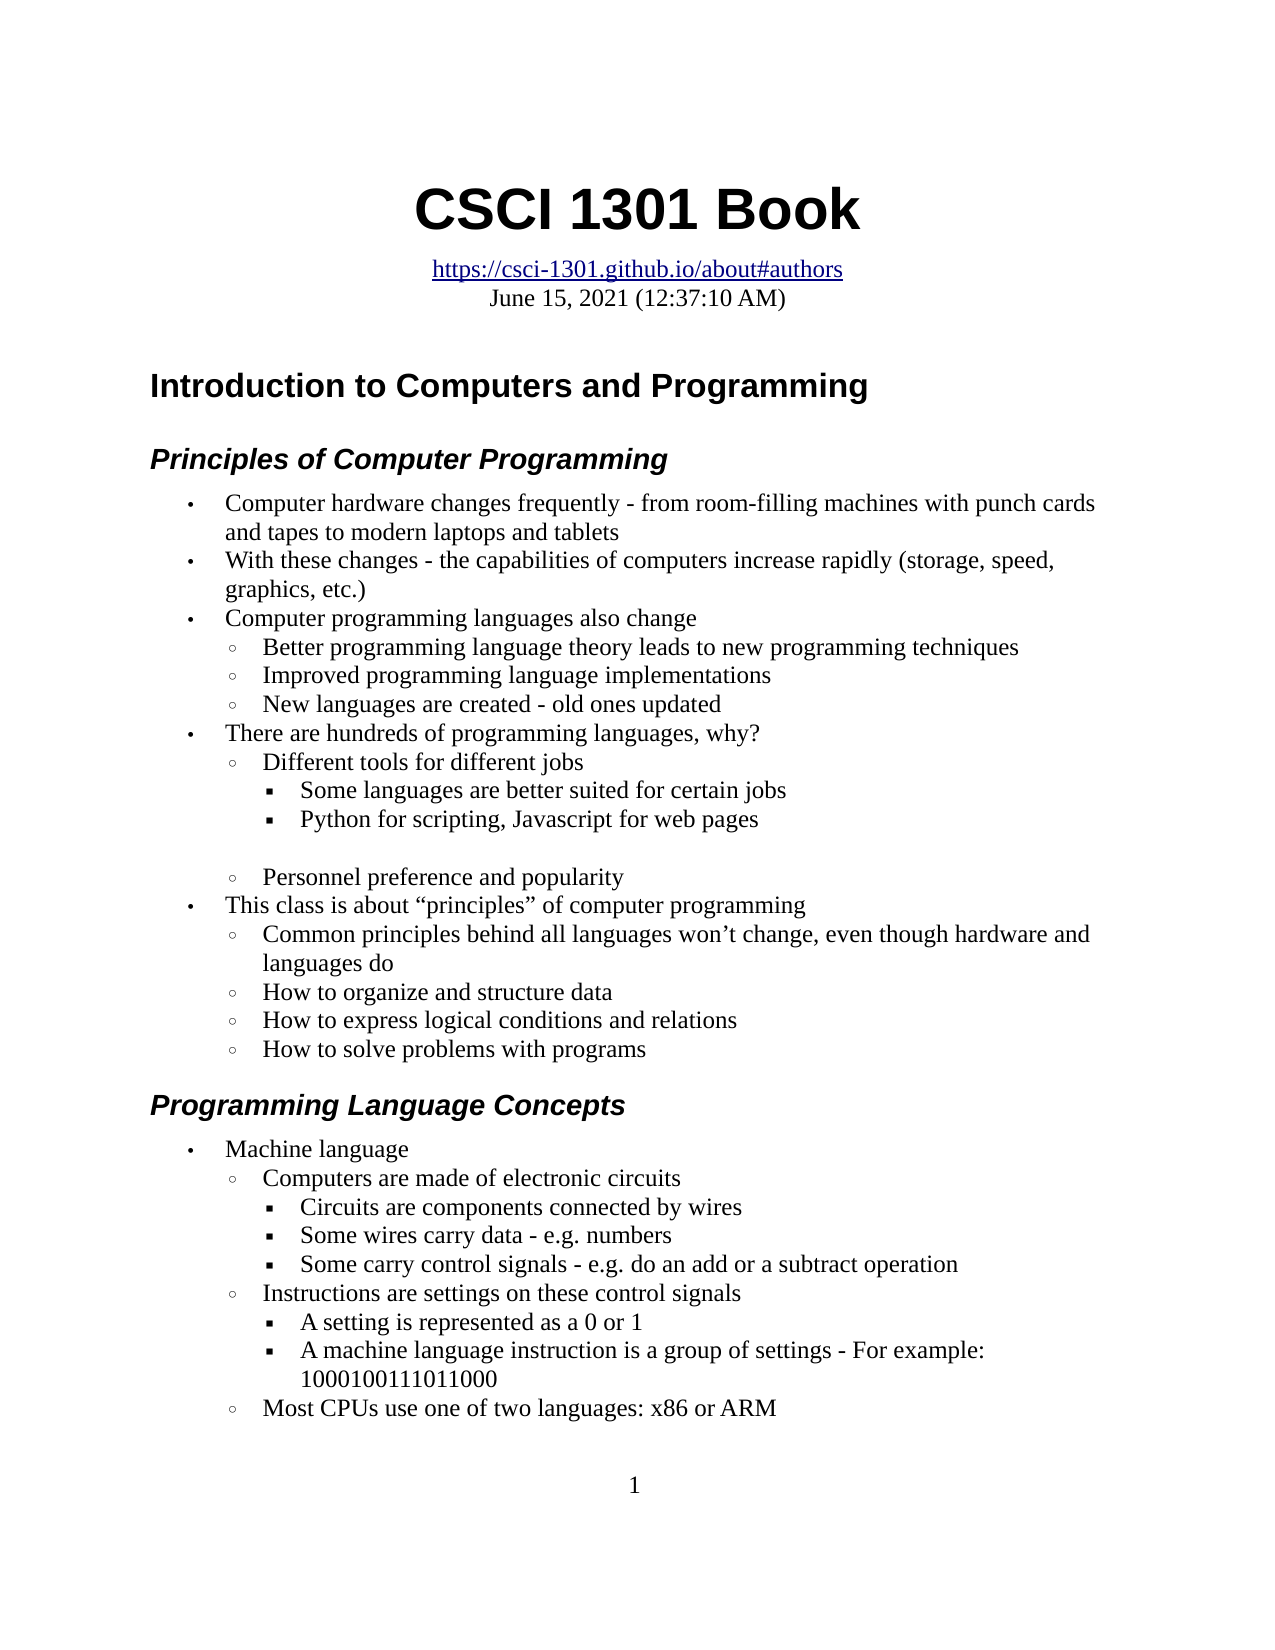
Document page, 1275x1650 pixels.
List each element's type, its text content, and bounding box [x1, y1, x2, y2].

list Different tools for different jobs [225, 747, 1125, 776]
list This class is about “principles” of computer programming [187, 891, 1125, 919]
list A setting is represented as a 0 or 1 [262, 1307, 1125, 1335]
list With these changes - the capabilities of computers increase rapidly (storage, speed, graphics, etc.) [187, 546, 1125, 603]
list There are hundreds of programming languages, why? [187, 718, 1125, 747]
text https://csci-1301.github.io/about#authors [150, 254, 1125, 283]
list Circuits are components connected by wires [262, 1192, 1125, 1220]
list Most CPUs use one of two languages: x86 or ARM [225, 1393, 1125, 1422]
list Some carry control signals - e.g. do an add or a subtract operation [262, 1249, 1125, 1278]
title CSCI 1301 Book [150, 175, 1125, 242]
list How to express logical conditions and relations [225, 1006, 1125, 1034]
list Improved programming language implementations [225, 661, 1125, 689]
text June 15, 2021 (12:37:10 AM) [150, 283, 1125, 312]
list A machine language instruction is a group of settings - For example: 1000100111011000 [262, 1335, 1125, 1393]
list Computer programming languages also change [187, 603, 1125, 632]
list How to organize and structure data [225, 977, 1125, 1006]
list Personnel preference and popularity [225, 862, 1125, 891]
list Instructions are settings on these control signals [225, 1278, 1125, 1307]
list How to solve problems with programs [225, 1034, 1125, 1063]
list Better programming language theory leads to new programming techniques [225, 632, 1125, 661]
list Common principles behind all languages won’t change, even though hardware and languages do [225, 919, 1125, 977]
list Machine language [187, 1134, 1125, 1163]
list Some languages are better suited for certain jobs [262, 776, 1125, 804]
list Computers are made of electronic circuits [225, 1163, 1125, 1192]
subtitle Introduction to Computers and Programming [150, 366, 1125, 404]
list Python for scripting, Javascript for web pages [262, 804, 1125, 862]
list New languages are created - old ones updated [225, 689, 1125, 718]
list Computer hardware changes frequently - from room-filling machines with punch cards and tapes to modern laptops and tablets [187, 488, 1125, 546]
subtitle Programming Language Concepts [150, 1088, 1125, 1122]
subtitle Principles of Computer Programming [150, 442, 1125, 476]
list Some wires carry data - e.g. numbers [262, 1220, 1125, 1249]
